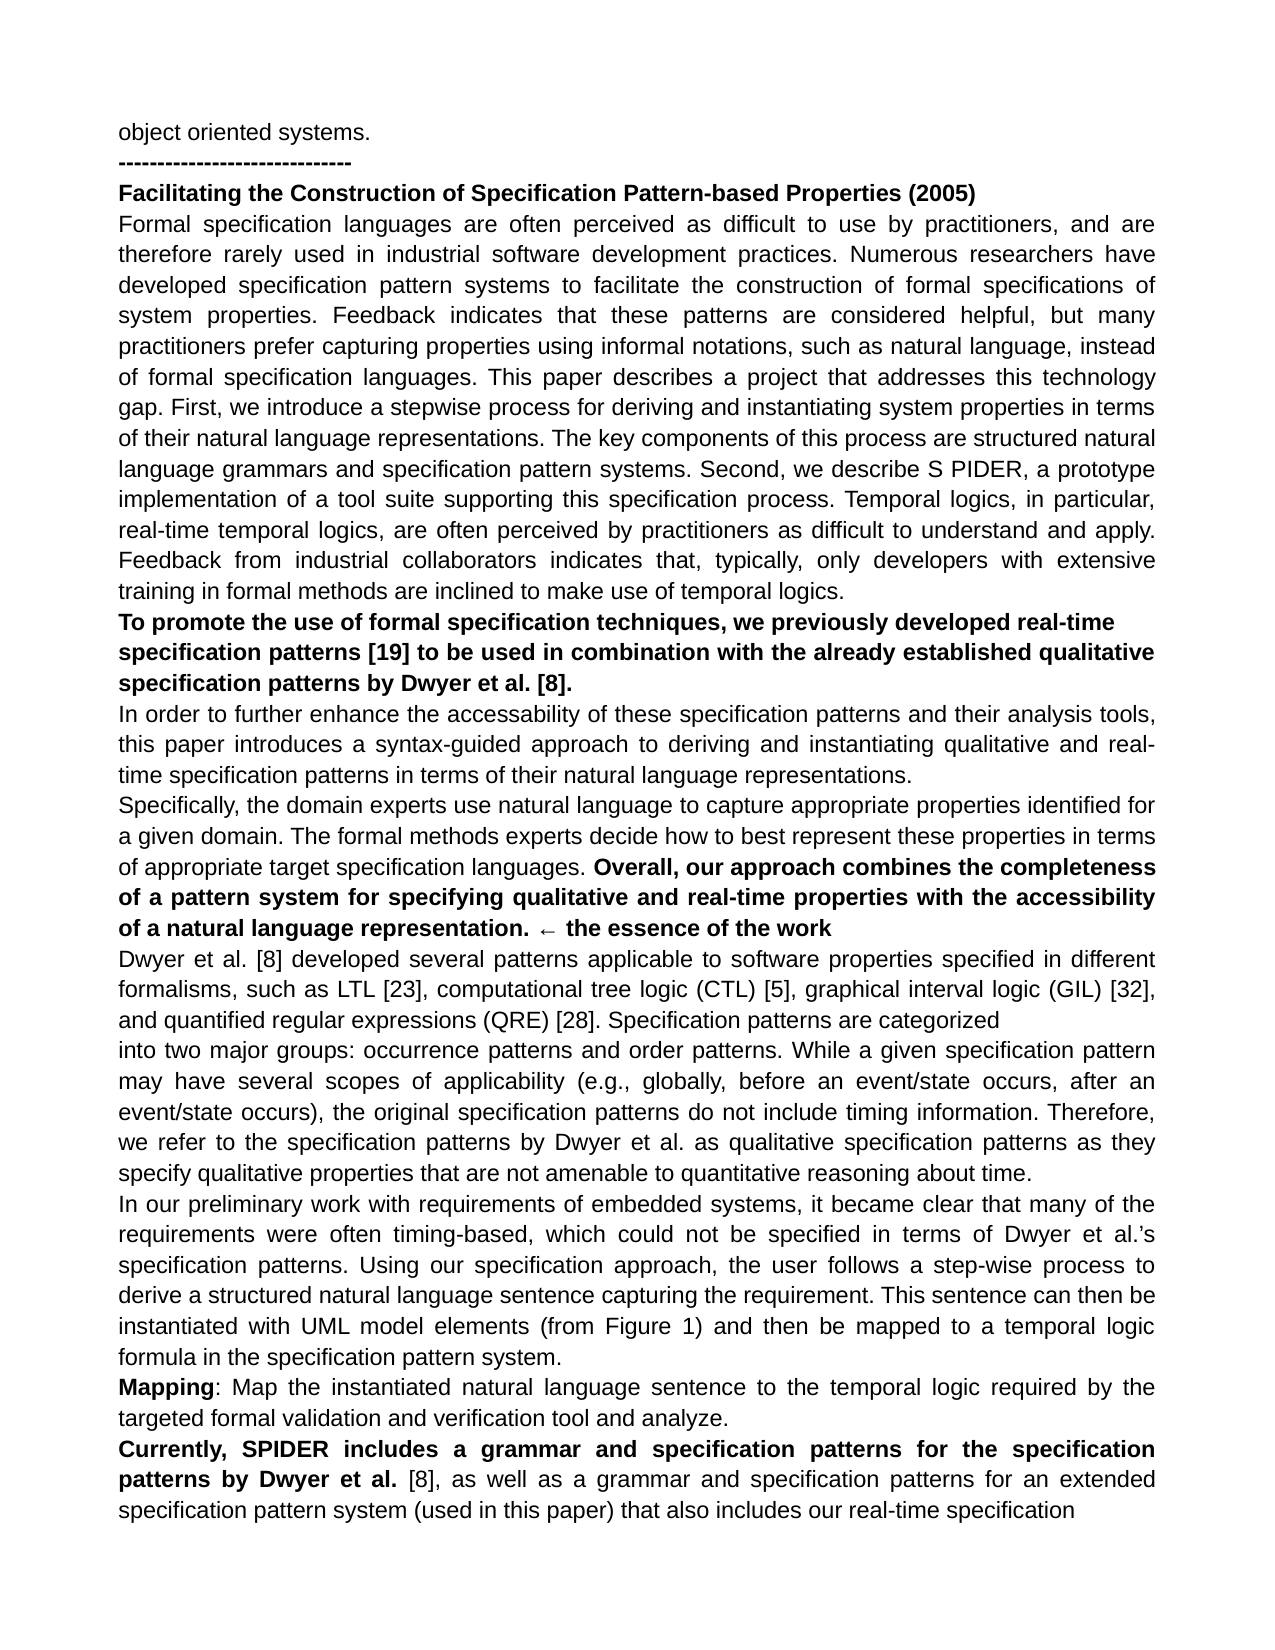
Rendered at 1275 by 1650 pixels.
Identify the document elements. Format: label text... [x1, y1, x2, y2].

text object oriented systems. [118, 118, 1157, 145]
text into two major groups: occurrence patterns and order patterns. While a given specification pattern may have several scopes of applicability (e.g., globally, before an event/state occurs, after an event/state occurs), the original specification patterns do not include timing information. Therefore, we refer to the specification patterns by Dwyer et al. as qualitative specification patterns as they specify qualitative properties that are not amenable to quantitative reasoning about time. [118, 1037, 1157, 1186]
text To promote the use of formal specification techniques, we previously developed real-time [118, 608, 1157, 635]
text In our preliminary work with requirements of embedded systems, it became clear that many of the requirements were often timing-based, which could not be specified in terms of Dwyer et al.’s specification patterns. Using our specification approach, the user follows a step-wise process to derive a structured natural language sentence capturing the requirement. This sentence can then be instantiated with UML model elements (from Figure 1) and then be mapped to a temporal logic formula in the specification pattern system. [118, 1190, 1157, 1370]
text Currently, SPIDER includes a grammar and specification patterns for the specification patterns by Dwyer et al. [8], as well as a grammar and specification patterns for an extended specification pattern system (used in this paper) that also includes our real-time specification [118, 1435, 1157, 1523]
text Facilitating the Construction of Specification Pattern-based Properties (2005) [118, 179, 1157, 206]
text Specifically, the domain experts use natural language to capture appropriate properties identified for a given domain. The formal methods experts decide how to best represent these properties in terms of appropriate target specification languages. Overall, our approach combines the completeness of a pattern system for specifying qualitative and real-time properties with the accessibility of a natural language representation. ← the essence of the work [118, 792, 1157, 941]
text ------------------------------ [118, 149, 1157, 176]
text specification patterns [19] to be used in combination with the already established qualitative specification patterns by Dwyer et al. [8]. [118, 639, 1157, 696]
text Mapping: Map the instantiated natural language sentence to the temporal logic required by the targeted formal validation and verification tool and analyze. [118, 1374, 1157, 1431]
text In order to further enhance the accessability of these specification patterns and their analysis tools, this paper introduces a syntax-guided approach to deriving and instantiating qualitative and real-time specification patterns in terms of their natural language representations. [118, 700, 1157, 788]
text Dwyer et al. [8] developed several patterns applicable to software properties specified in different formalisms, such as LTL [23], computational tree logic (CTL) [5], graphical interval logic (GIL) [32], and quantified regular expressions (QRE) [28]. Specification patterns are categorized [118, 945, 1157, 1033]
text Formal specification languages are often perceived as difficult to use by practitioners, and are therefore rarely used in industrial software development practices. Numerous researchers have developed specification pattern systems to facilitate the construction of formal specifications of system properties. Feedback indicates that these patterns are considered helpful, but many practitioners prefer capturing properties using informal notations, such as natural language, instead of formal specification languages. This paper describes a project that addresses this technology gap. First, we introduce a stepwise process for deriving and instantiating system properties in terms of their natural language representations. The key components of this process are structured natural language grammars and specification pattern systems. Second, we describe S PIDER, a prototype implementation of a tool suite supporting this specification process. Temporal logics, in particular, real-time temporal logics, are often perceived by practitioners as difficult to understand and apply. Feedback from industrial collaborators indicates that, typically, only developers with extensive training in formal methods are inclined to make use of temporal logics. [118, 210, 1157, 604]
